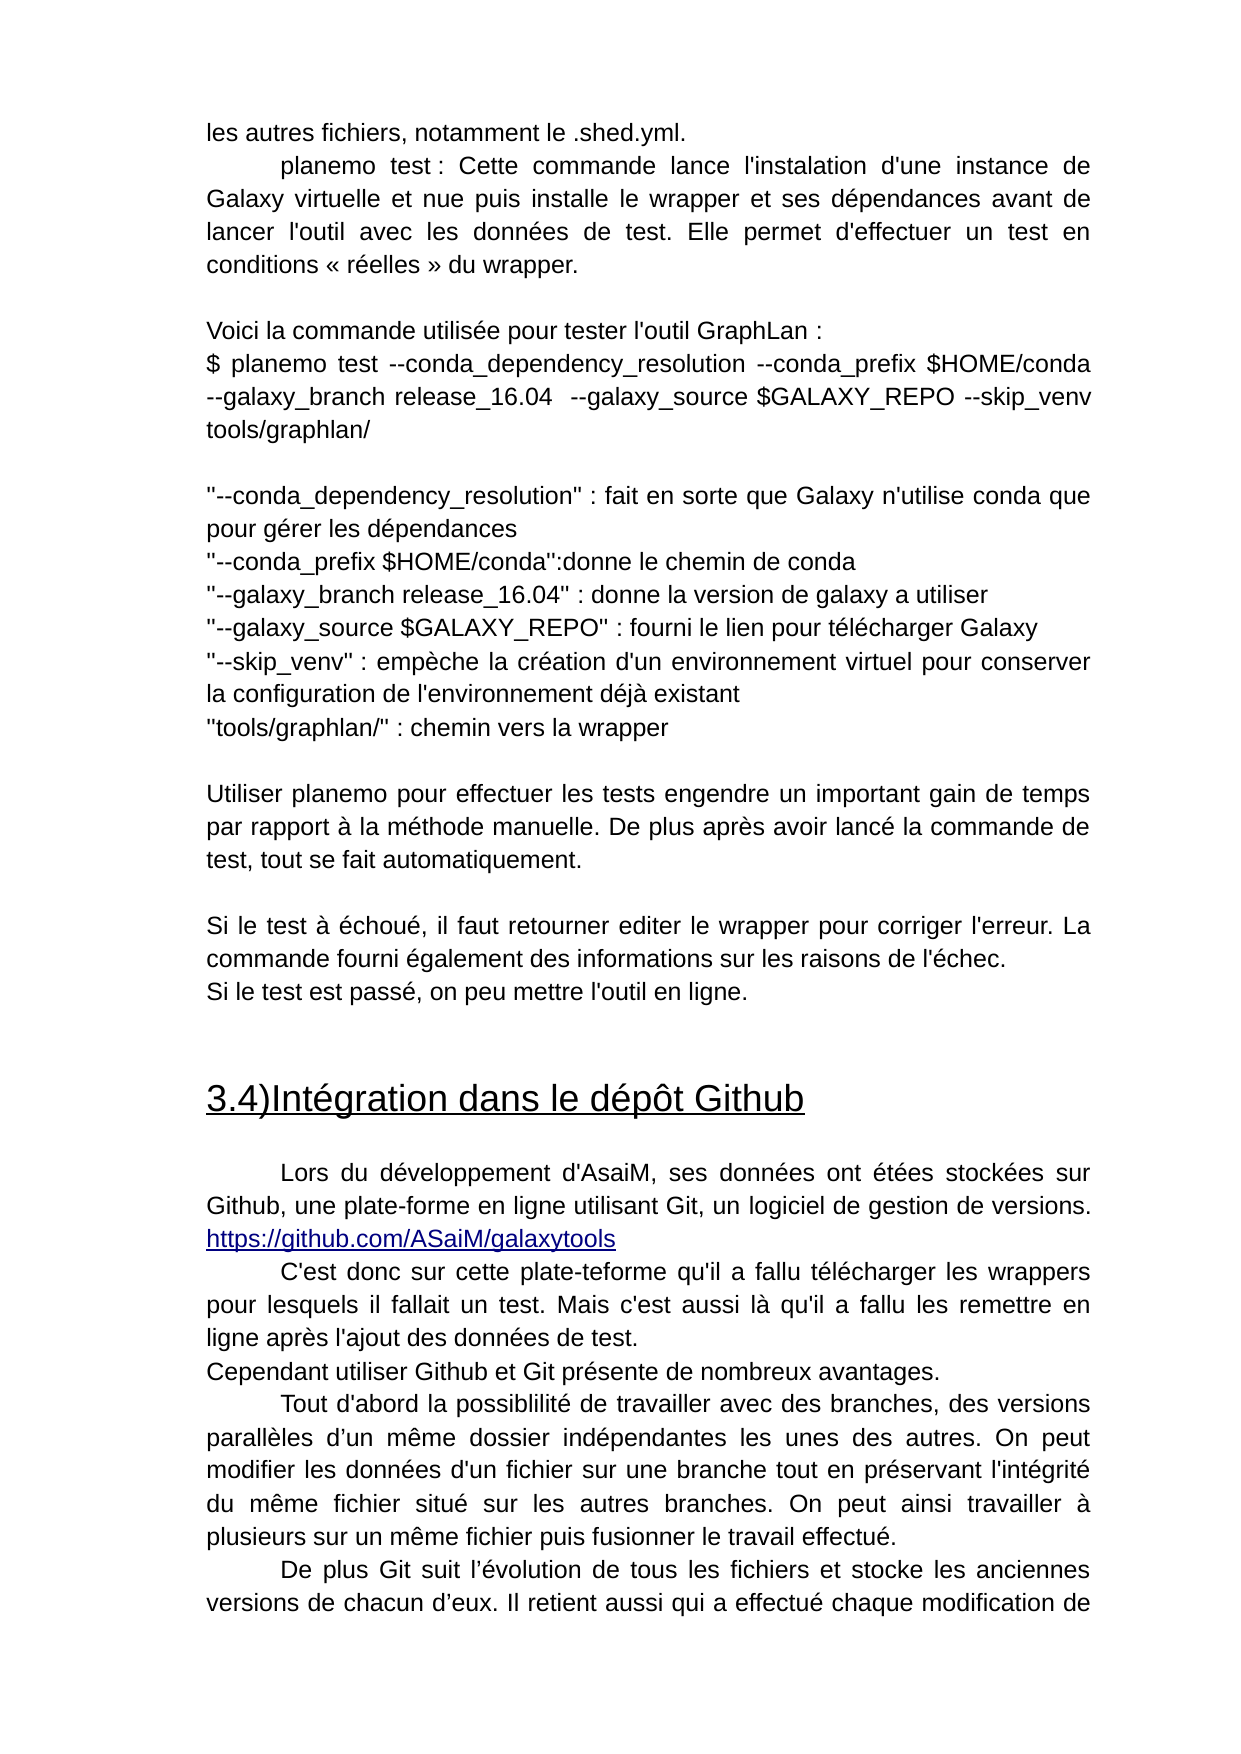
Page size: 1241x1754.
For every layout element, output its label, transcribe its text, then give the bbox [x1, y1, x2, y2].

text Voici la commande utilisée pour tester l'outil GraphLan : [206, 316, 1092, 345]
text ''--galaxy_source $GALAXY_REPO'' : fourni le lien pour télécharger Galaxy [206, 613, 1092, 642]
text Si le test à échoué, il faut retourner editer le wrapper pour corriger l'erreur. La commande fourni également des informations sur les raisons de l'échec. [206, 911, 1092, 972]
text les autres fichiers, notamment le .shed.yml. [206, 118, 1092, 147]
text $ planemo test --conda_dependency_resolution --conda_prefix $HOME/conda --galaxy_branch release_16.04 --galaxy_source $GALAXY_REPO --skip_venv tools/graphlan/ [206, 349, 1092, 444]
text Cependant utiliser Github et Git présente de nombreux avantages. [206, 1356, 1092, 1385]
text Lors du développement d'AsaiM, ses données ont étées stockées sur Github, une plate-forme en ligne utilisant Git, un logiciel de gestion de versions. https://github.com/ASaiM/galaxytools [206, 1158, 1092, 1253]
text ''tools/graphlan/'' : chemin vers la wrapper [206, 712, 1092, 741]
text 3.4)Intégration dans le dépôt Github [206, 1076, 1092, 1119]
text ''--conda_dependency_resolution'' : fait en sorte que Galaxy n'utilise conda que pour gérer les dépendances [206, 481, 1092, 543]
text C'est donc sur cette plate-teforme qu'il a fallu télécharger les wrappers pour lesquels il fallait un test. Mais c'est aussi là qu'il a fallu les remettre en ligne après l'ajout des données de test. [206, 1257, 1092, 1352]
text ''--skip_venv'' : empèche la création d'un environnement virtuel pour conserver la configuration de l'environnement déjà existant [206, 646, 1092, 708]
text ''--galaxy_branch release_16.04'' : donne la version de galaxy a utiliser [206, 580, 1092, 609]
text planemo test : Cette commande lance l'instalation d'une instance de Galaxy virtuelle et nue puis installe le wrapper et ses dépendances avant de lancer l'outil avec les données de test. Elle permet d'effectuer un test en conditions « réelles » du wrapper. [206, 151, 1092, 279]
text Utiliser planemo pour effectuer les tests engendre un important gain de temps par rapport à la méthode manuelle. De plus après avoir lancé la commande de test, tout se fait automatiquement. [206, 778, 1092, 873]
text ''--conda_prefix $HOME/conda'':donne le chemin de conda [206, 547, 1092, 576]
text Tout d'abord la possiblilité de travailler avec des branches, des versions parallèles d’un même dossier indépendantes les unes des autres. On peut modifier les données d'un fichier sur une branche tout en préservant l'intégrité du même fichier situé sur les autres branches. On peut ainsi travailler à plusieurs sur un même fichier puis fusionner le travail effectué. [206, 1389, 1092, 1550]
text Si le test est passé, on peu mettre l'outil en ligne. [206, 977, 1092, 1005]
text De plus Git suit l’évolution de tous les fichiers et stocke les anciennes versions de chacun d’eux. Il retient aussi qui a effectué chaque modification de [206, 1554, 1092, 1616]
